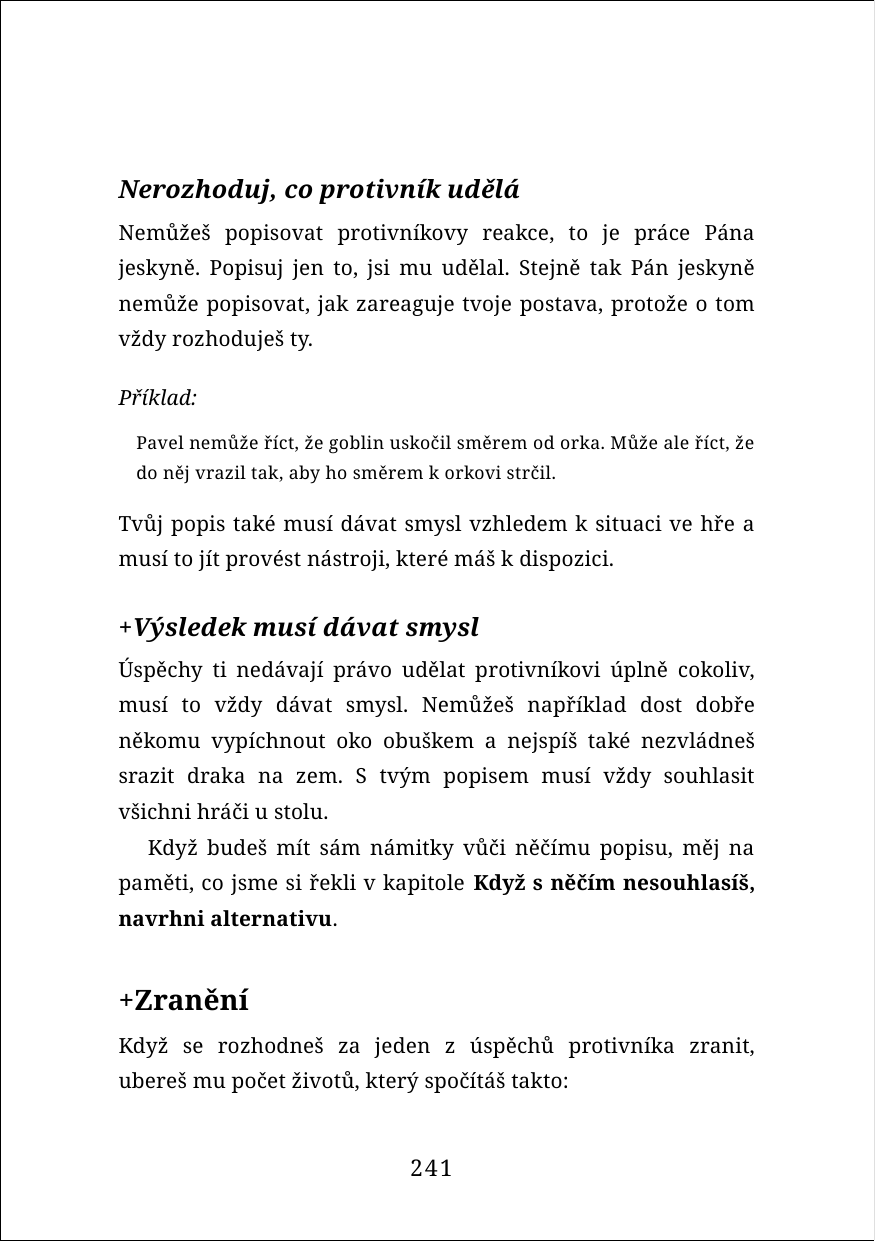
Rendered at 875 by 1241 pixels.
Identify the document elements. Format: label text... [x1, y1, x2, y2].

text Nemůžeš popisovat protivníkovy reakce, to je práce Pána jeskyně. Popisuj jen to, jsi mu udělal. Stejně tak Pán jeskyně nemůže popisovat, jak zareaguje tvoje postava, protože o tom vždy rozhoduješ ty. [118, 218, 756, 353]
text Tvůj popis také musí dávat smysl vzhledem k situaci ve hře a musí to jít provést nástroji, které máš k dispozici. [118, 509, 756, 573]
text Když se rozhodneš za jeden z úspěchů protivníka zranit, ubereš mu počet životů, který spočítáš takto: [118, 1031, 756, 1095]
text Příklad: [118, 383, 756, 412]
subtitle +Výsledek musí dávat smysl [118, 609, 756, 643]
text Úspěchy ti nedávají právo udělat protivníkovi úplně cokoliv, musí to vždy dávat smysl. Nemůžeš například dost dobře někomu vypíchnout oko obuškem a nejspíš také nezvládneš srazit draka na zem. S tvým popisem musí vždy souhlasit všichni hráči u stolu. Když budeš mít sám námitky vůči něčímu popisu, měj na paměti, co jsme si řekli v kapitole Když s něčím nesouhlasíš, navrhni alternativu. [118, 655, 756, 932]
subtitle +Zranění [118, 981, 756, 1019]
subtitle Nerozhoduj, co protivník udělá [118, 172, 756, 206]
text Pavel nemůže říct, že goblin uskočil směrem od orka. Může ale říct, že do něj vrazil tak, aby ho směrem k orkovi strčil. [136, 431, 756, 485]
